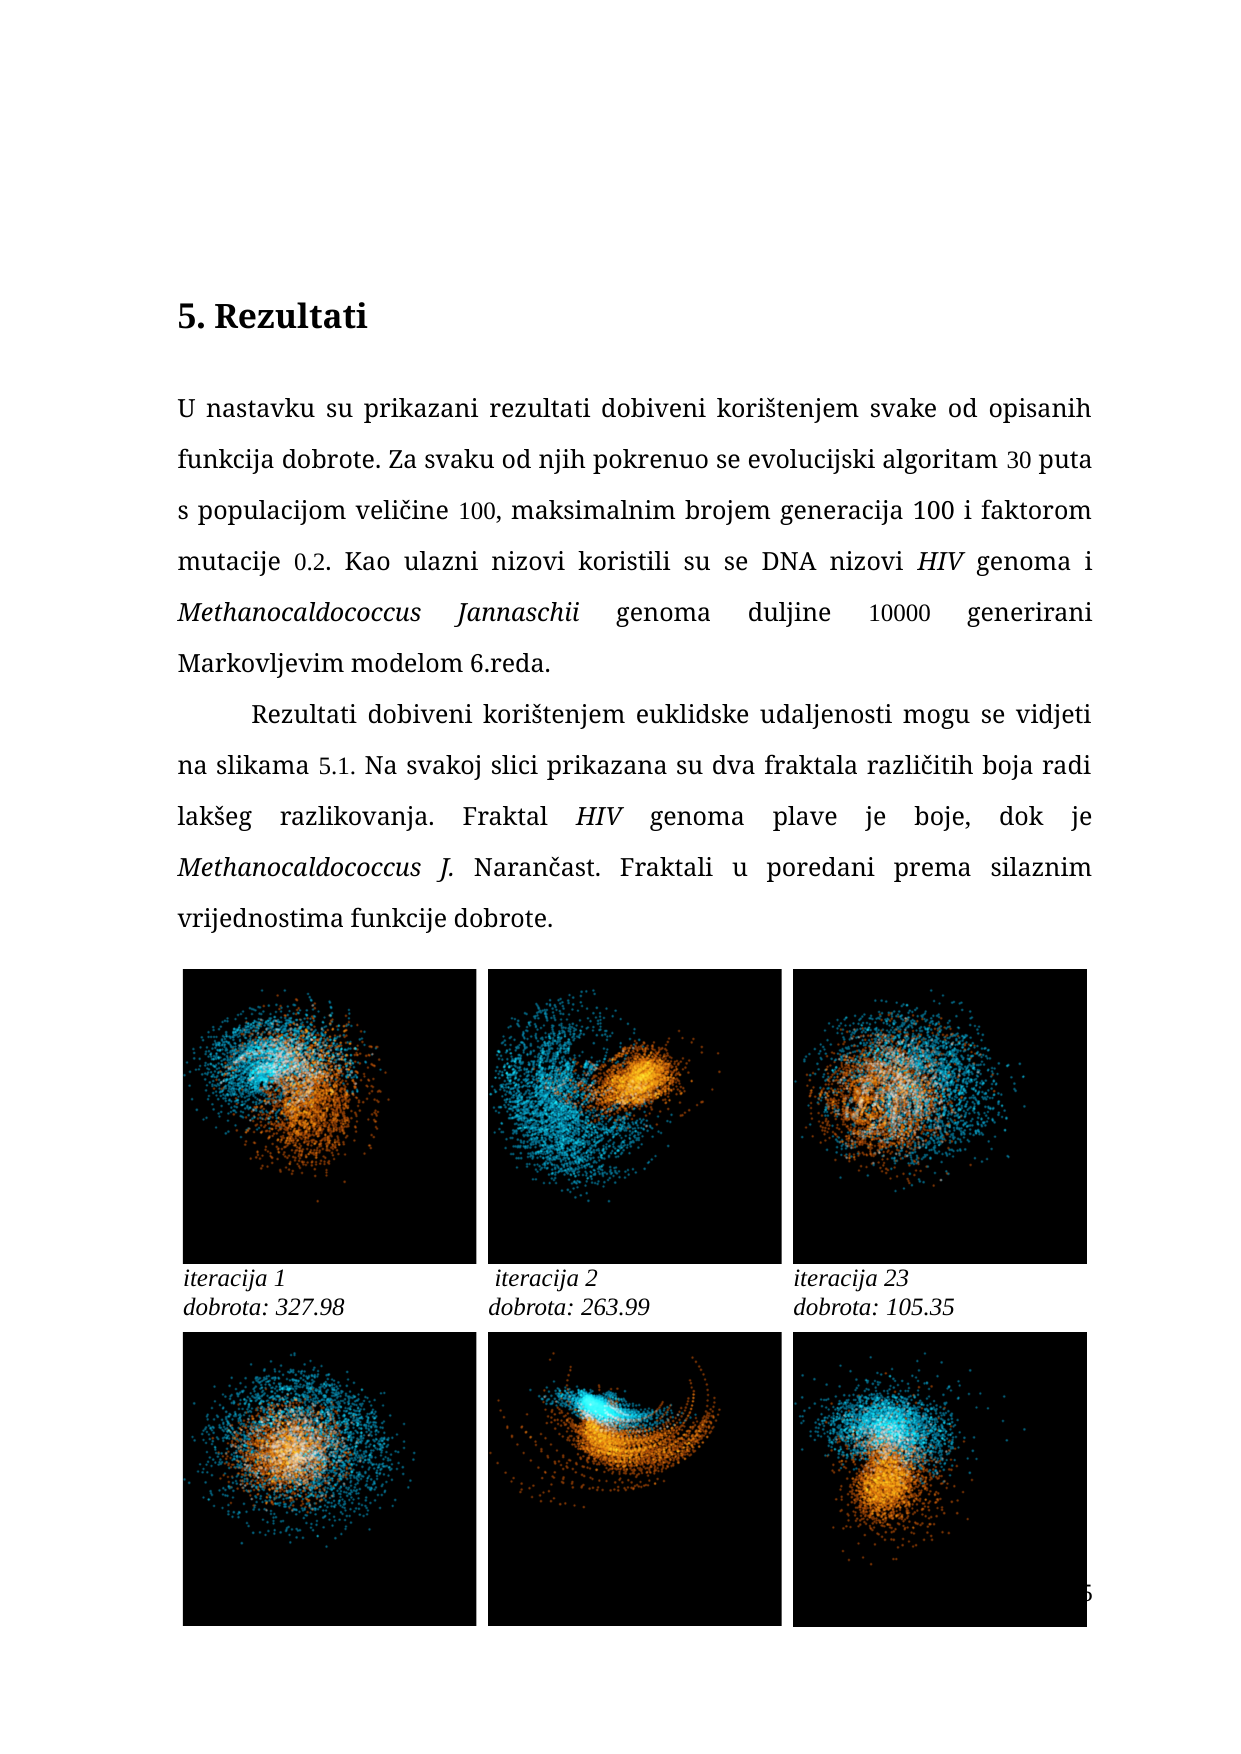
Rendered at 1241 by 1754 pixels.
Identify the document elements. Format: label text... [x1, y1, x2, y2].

picture [182, 1332, 477, 1626]
picture [488, 1332, 782, 1626]
picture [182, 969, 477, 1264]
table_cell [482, 1327, 787, 1332]
text U nastavku su prikazani rezultati dobiveni korištenjem svake od opisanih funkcija dobrote. Za svaku od njih pokrenuo se evolucijski algoritam 30 puta s populacijom veličine 100, maksimalnim brojem generacija 100 i faktorom mutacije 0.2. Kao ulazni nizovi koristili su se DNA nizovi HIV genoma i Methanocaldococcus Jannaschii genoma duljine 10000 generirani Markovljevim modelom 6.reda. [177, 391, 1093, 680]
text Rezultati dobiveni korištenjem euklidske udaljenosti mogu se vidjeti na slikama 5.1. Na svakoj slici prikazana su dva fraktala različitih boja radi lakšeg razlikovanja. Fraktal HIV genoma plave je boje, dok je Methanocaldococcus J. Narančast. Fraktali u poredani prema silaznim vrijednostima funkcije dobrote. [177, 697, 1093, 935]
picture [793, 969, 1087, 1264]
table_header [788, 964, 1093, 1263]
subtitle 5. Rezultati [177, 293, 1093, 338]
table_header iteracija 1 dobrota: 327.98 [177, 964, 482, 1327]
picture [488, 969, 782, 1264]
table_cell [788, 1327, 1093, 1332]
table_header iteracija 23 dobrota: 105.35 [788, 1264, 1093, 1327]
table_header iteracija 2 dobrota: 263.99 [482, 964, 787, 1327]
picture [793, 1332, 1087, 1627]
table_cell [177, 1327, 482, 1332]
